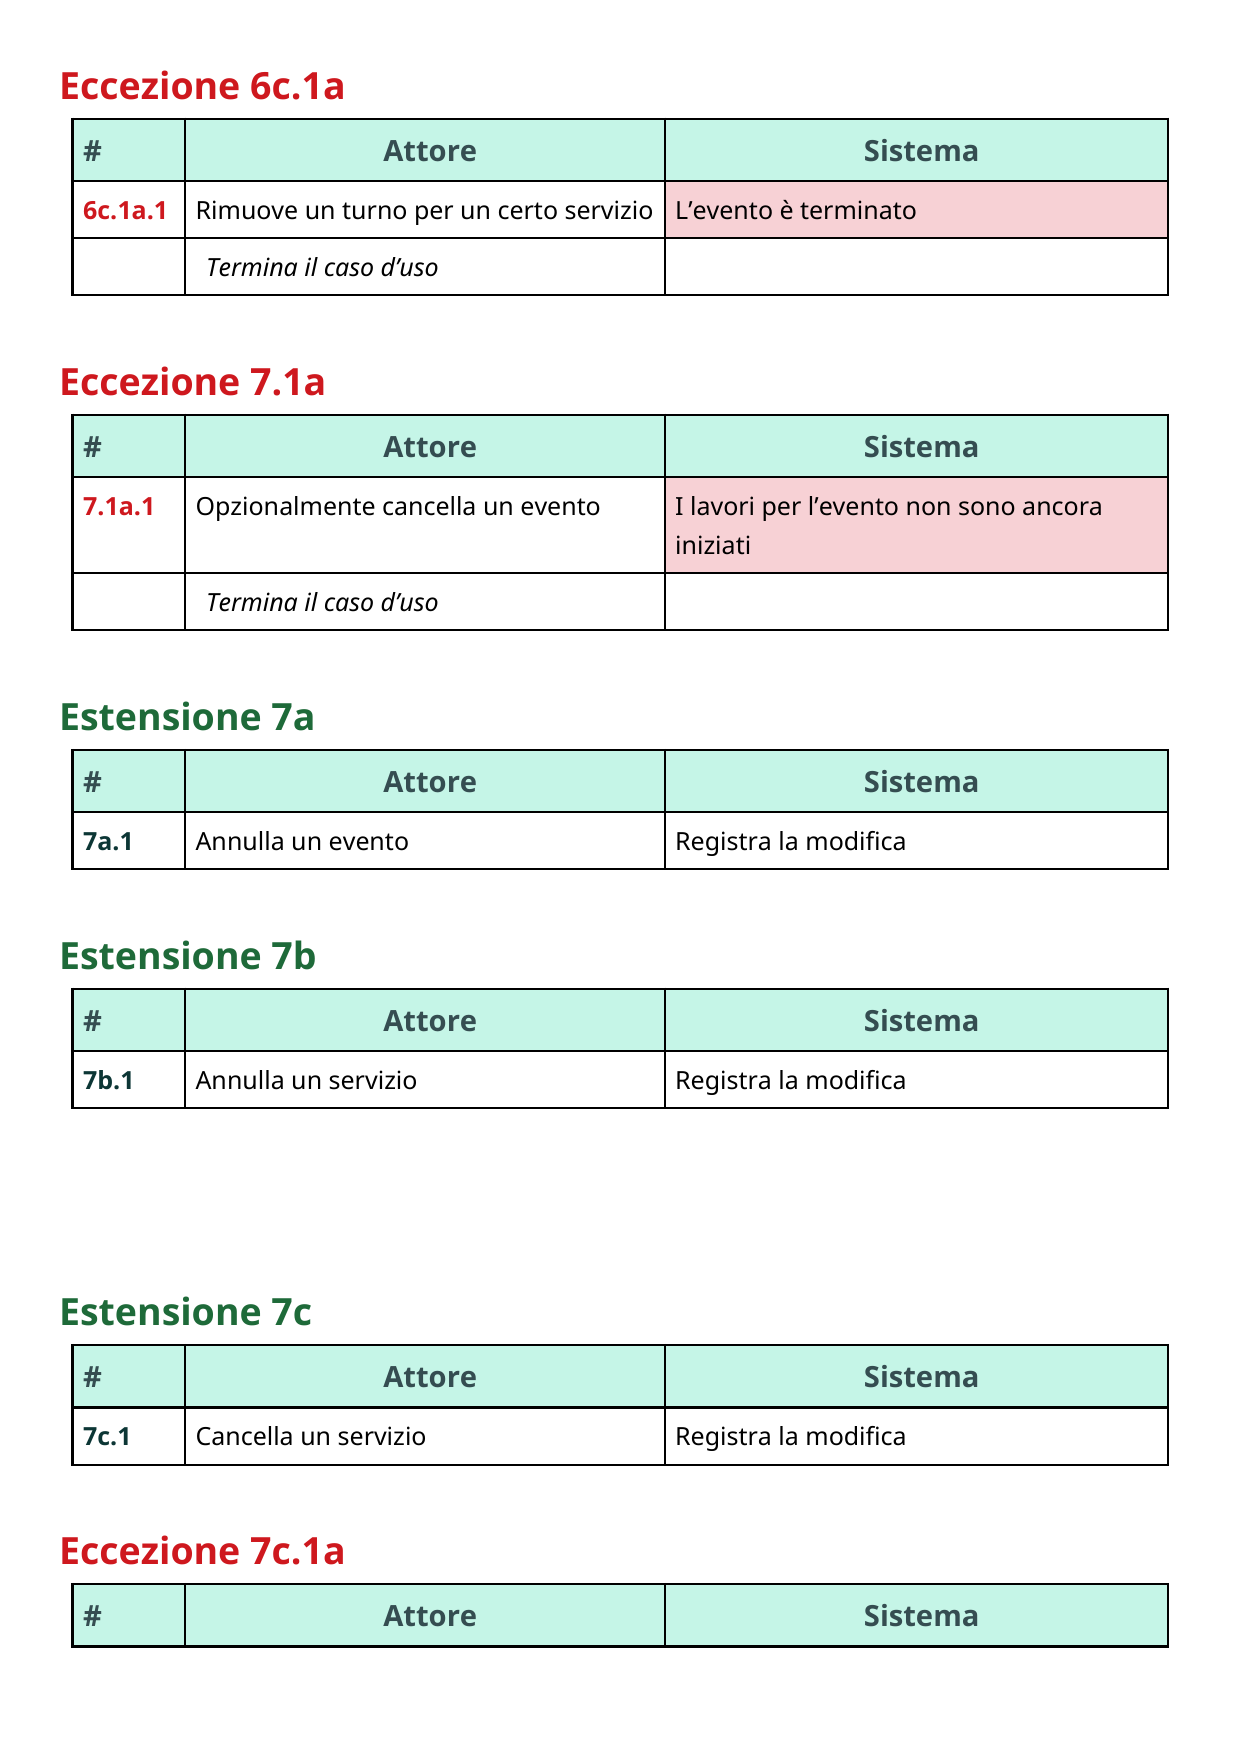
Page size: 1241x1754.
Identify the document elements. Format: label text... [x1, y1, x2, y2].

table_cell [666, 574, 1167, 629]
table_cell Registra la modifica [666, 1409, 1167, 1463]
text Estensione 7c [59, 1285, 1181, 1336]
table_cell I lavori per l’evento non sono ancora iniziati [666, 478, 1167, 572]
table_header Sistema [666, 751, 1167, 811]
text Estensione 7b [59, 929, 1181, 980]
table_cell 7a.1 [74, 813, 184, 868]
table_cell Termina il caso d’uso [186, 574, 664, 629]
table_header # [74, 751, 184, 811]
table_cell 7.1a.1 [74, 478, 184, 572]
table_cell [74, 574, 184, 629]
table_cell Registra la modifica [666, 813, 1167, 868]
table_header Attore [186, 990, 664, 1050]
table_cell [666, 239, 1167, 294]
table_cell Rimuove un turno per un certo servizio [186, 182, 664, 237]
table_header Attore [186, 751, 664, 811]
text Eccezione 6c.1a [59, 59, 1181, 110]
table_cell Annulla un evento [186, 813, 664, 868]
table_cell [74, 239, 184, 294]
table_header Sistema [666, 1346, 1167, 1406]
table_cell Annulla un servizio [186, 1052, 664, 1107]
table_header Attore [186, 1585, 664, 1645]
table_header Sistema [666, 416, 1167, 476]
table_header # [74, 1346, 184, 1406]
table_header Attore [186, 416, 664, 476]
table_header Attore [186, 120, 664, 180]
text Estensione 7a [59, 690, 1181, 741]
table_cell 7b.1 [74, 1052, 184, 1107]
table_header Sistema [666, 1585, 1167, 1645]
table_cell Opzionalmente cancella un evento [186, 478, 664, 572]
table_cell 7c.1 [74, 1409, 184, 1463]
table_header # [74, 120, 184, 180]
table_cell 6c.1a.1 [74, 182, 184, 237]
table_header # [74, 990, 184, 1050]
table_header Attore [186, 1346, 664, 1406]
table_cell Termina il caso d’uso [186, 239, 664, 294]
text Eccezione 7.1a [59, 355, 1181, 406]
text Eccezione 7c.1a [59, 1524, 1181, 1575]
table_cell L’evento è terminato [666, 182, 1167, 237]
table_cell Cancella un servizio [186, 1409, 664, 1463]
table_header Sistema [666, 990, 1167, 1050]
table_cell Registra la modifica [666, 1052, 1167, 1107]
table_header # [74, 416, 184, 476]
table_header # [74, 1585, 184, 1645]
table_header Sistema [666, 120, 1167, 180]
